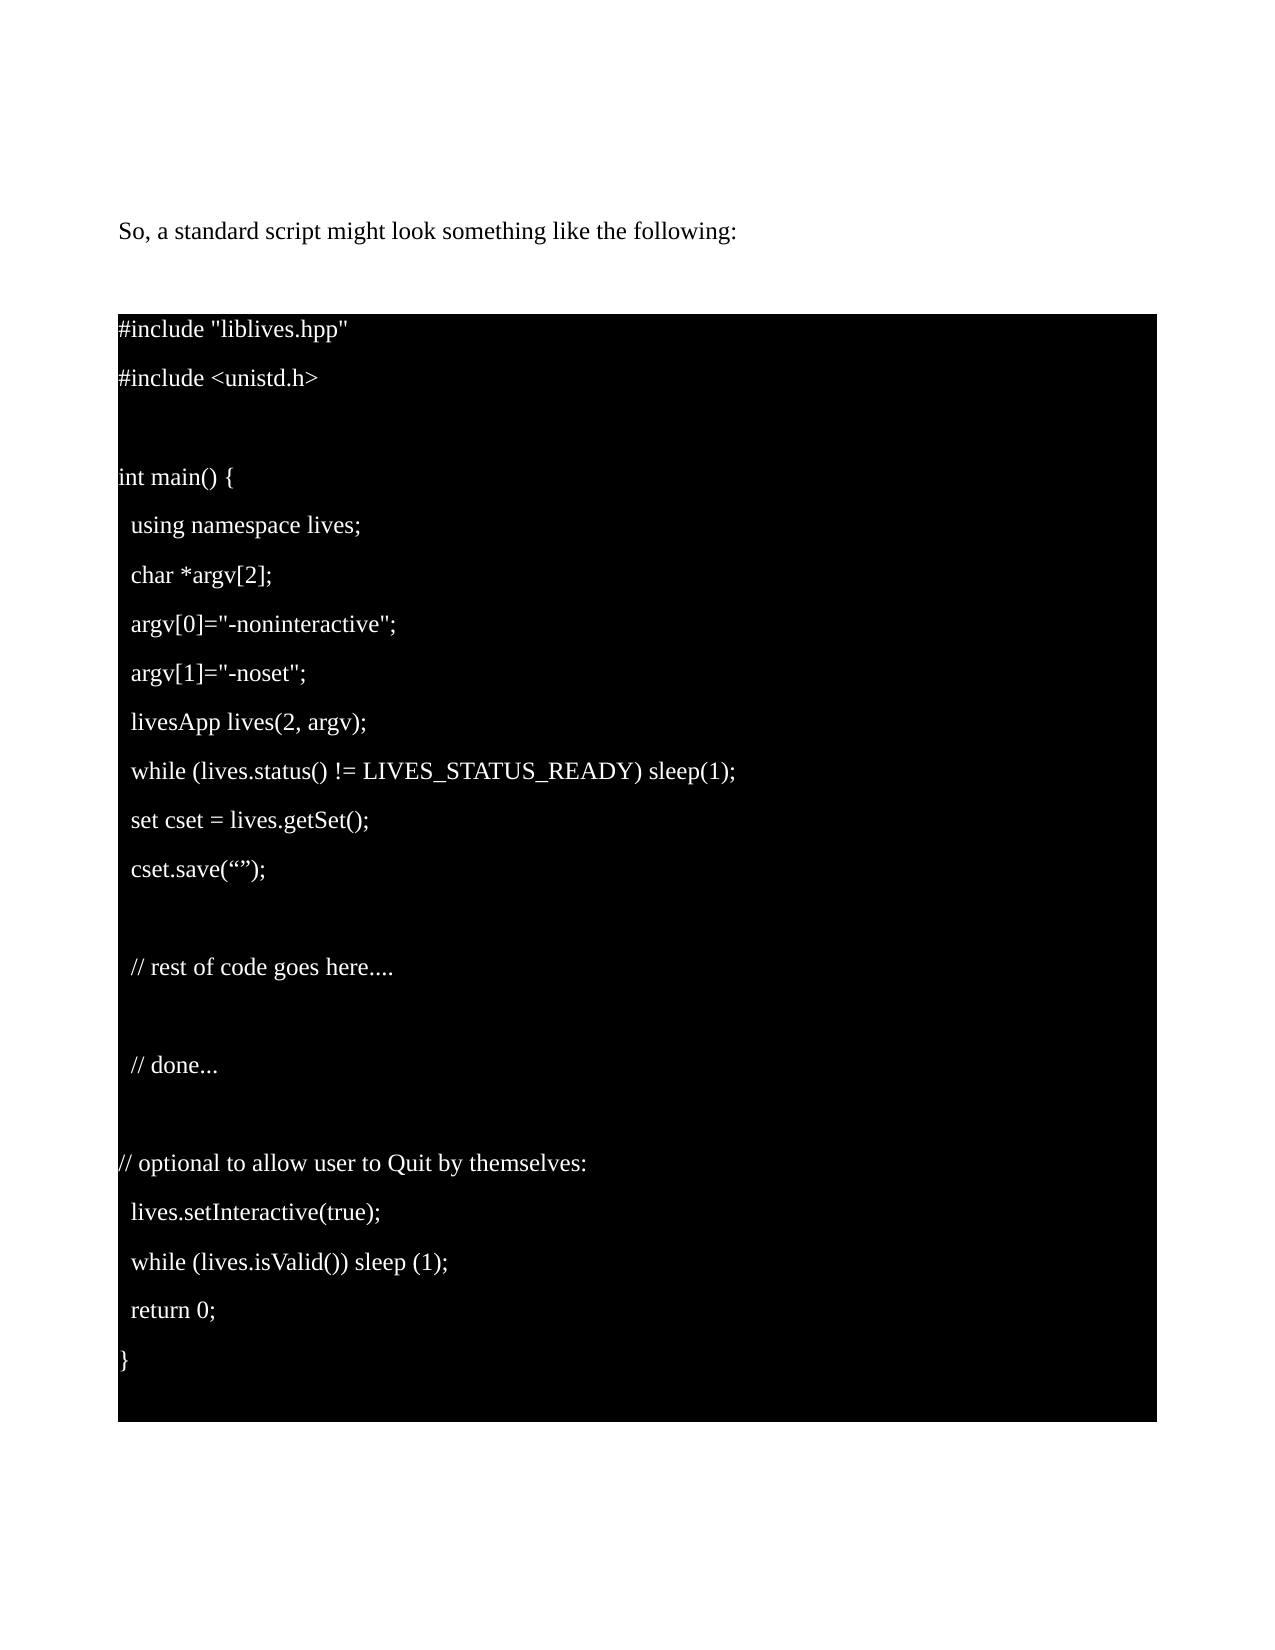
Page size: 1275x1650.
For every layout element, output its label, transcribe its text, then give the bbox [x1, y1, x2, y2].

text // rest of code goes here.... [118, 952, 1157, 981]
text } [118, 1345, 1157, 1373]
text livesApp lives(2, argv); [118, 707, 1157, 736]
text set cset = lives.getSet(); [118, 805, 1157, 834]
text char *argv[2]; [118, 560, 1157, 588]
text // optional to allow user to Quit by themselves: [118, 1148, 1157, 1177]
text using namespace lives; [118, 511, 1157, 539]
text #include "liblives.hpp" [118, 314, 1157, 343]
text #include <unistd.h> [118, 363, 1157, 392]
text int main() { [118, 462, 1157, 490]
text argv[1]="-noset"; [118, 658, 1157, 687]
text So, a standard script might look something like the following: [118, 216, 1157, 245]
text while (lives.isValid()) sleep (1); [118, 1247, 1157, 1275]
text lives.setInteractive(true); [118, 1197, 1157, 1226]
text while (lives.status() != LIVES_STATUS_READY) sleep(1); [118, 756, 1157, 785]
text cset.save(“”); [118, 854, 1157, 883]
text return 0; [118, 1296, 1157, 1324]
text argv[0]="-noninteractive"; [118, 609, 1157, 637]
text // done... [118, 1050, 1157, 1079]
